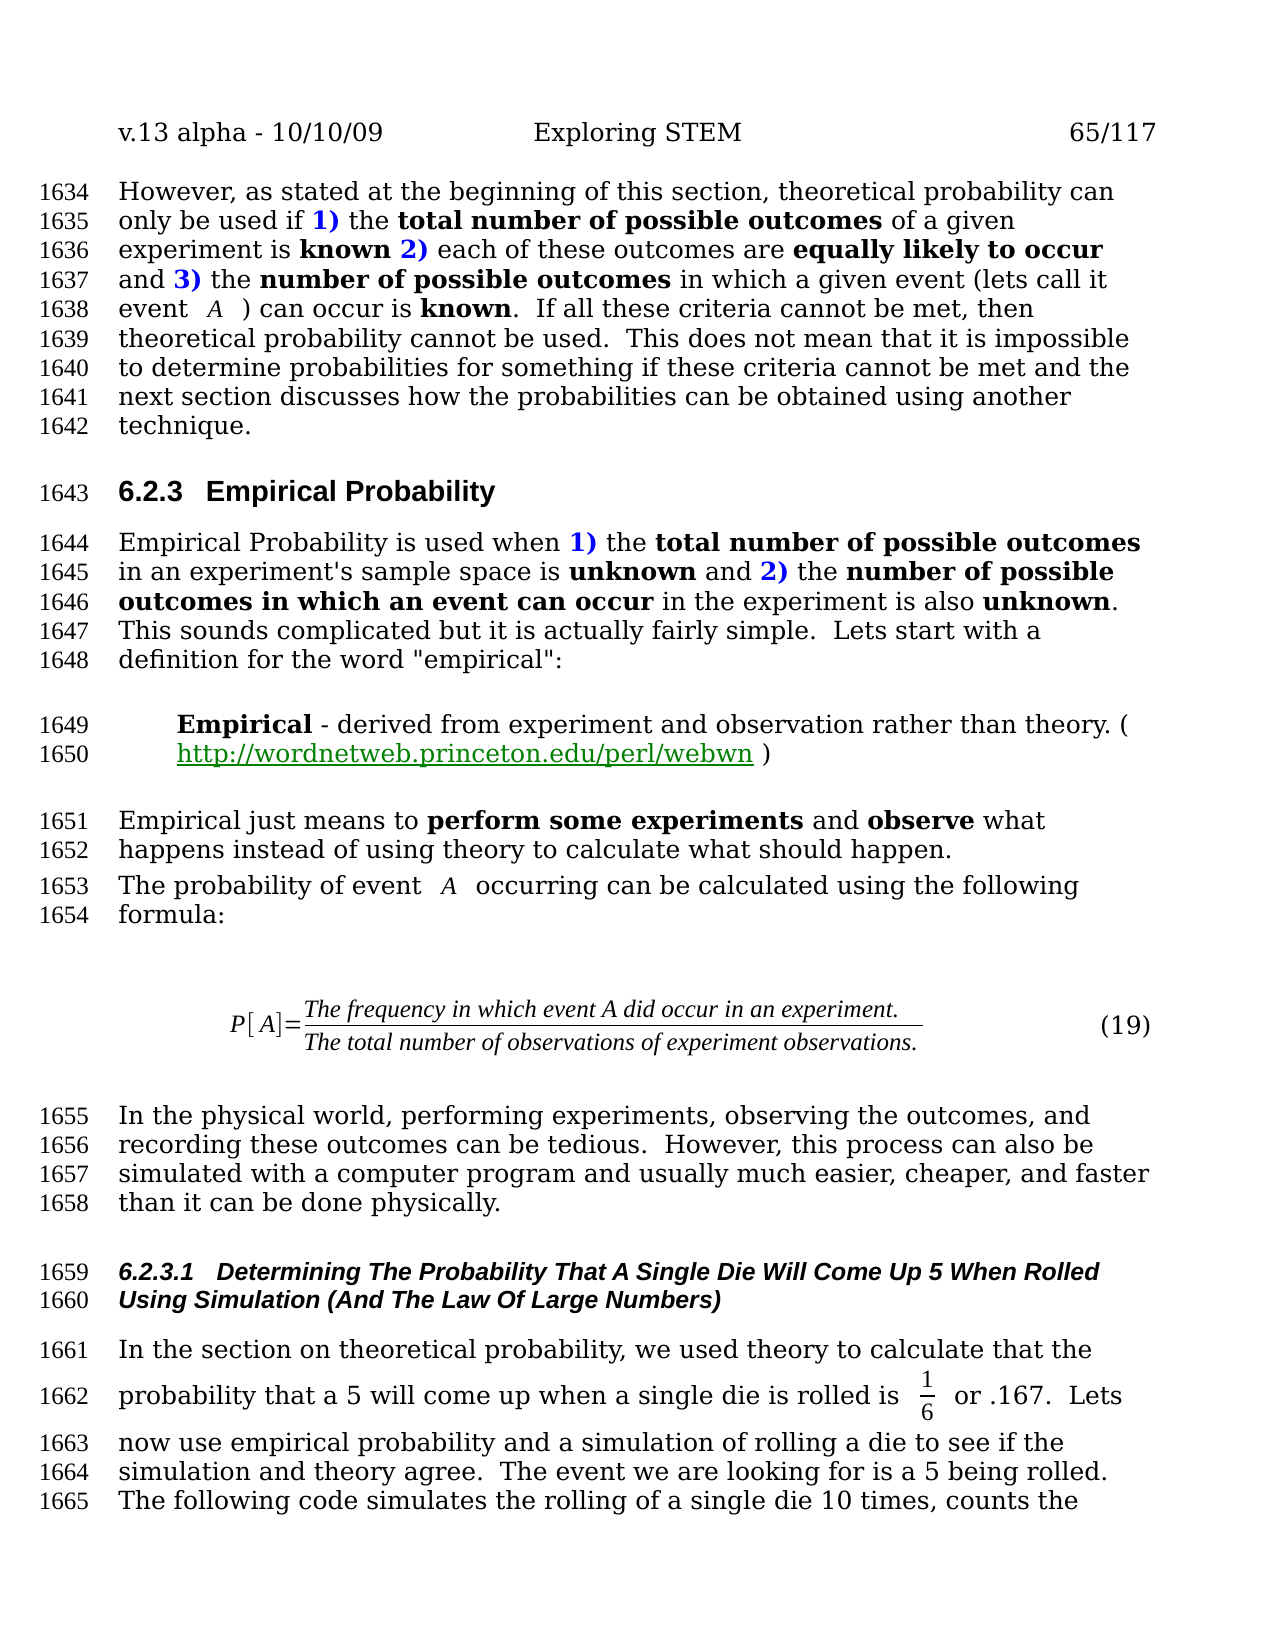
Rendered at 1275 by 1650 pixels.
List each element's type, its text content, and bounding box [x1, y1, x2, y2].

text Empirical Probability is used when 1) the total number of possible outcomes in an experiment's sample space is unknown and 2) the number of possible outcomes in which an event can occur in the experiment is also unknown. This sounds complicated but it is actually fairly simple. Lets start with a definition for the word "empirical": [118, 528, 1157, 674]
text Empirical just means to perform some experiments and observe what happens instead of using theory to calculate what should happen. [118, 806, 1157, 865]
text In the physical world, performing experiments, observing the outcomes, and recording these outcomes can be tedious. However, this process can also be simulated with a computer program and usually much easier, cheaper, and faster than it can be done physically. [118, 1101, 1157, 1218]
text However, as stated at the beginning of this section, theoretical probability can only be used if 1) the total number of possible outcomes of a given experiment is known 2) each of these outcomes are equally likely to occur and 3) the number of possible outcomes in which a given event (lets call it event) can occur is known. If all these criteria cannot be met, then theoretical probability cannot be used. This does not mean that it is impossible to determine probabilities for something if these criteria cannot be met and the next section discusses how the probabilities can be obtained using another technique. [118, 177, 1157, 441]
text In the section on theoretical probability, we used theory to calculate that the probability that a 5 will come up when a single die is rolled isor .167. Lets now use empirical probability and a simulation of rolling a die to see if the simulation and theory agree. The event we are looking for is a 5 being rolled. The following code simulates the rolling of a single die 10 times, counts the [118, 1335, 1157, 1515]
subtitle Determining The Probability That A Single Die Will Come Up 5 When Rolled Using Simulation (And The Law Of Large Numbers) [118, 1257, 1157, 1314]
text Empirical - derived from experiment and observation rather than theory. ( http://wordnetweb.princeton.edu/perl/webwn ) [176, 710, 1157, 768]
text The probability of eventoccurring can be calculated using the following formula: [118, 871, 1157, 930]
table_header (19) [1041, 988, 1157, 1063]
subtitle Empirical Probability [118, 473, 1157, 507]
table_header [118, 988, 1041, 1063]
